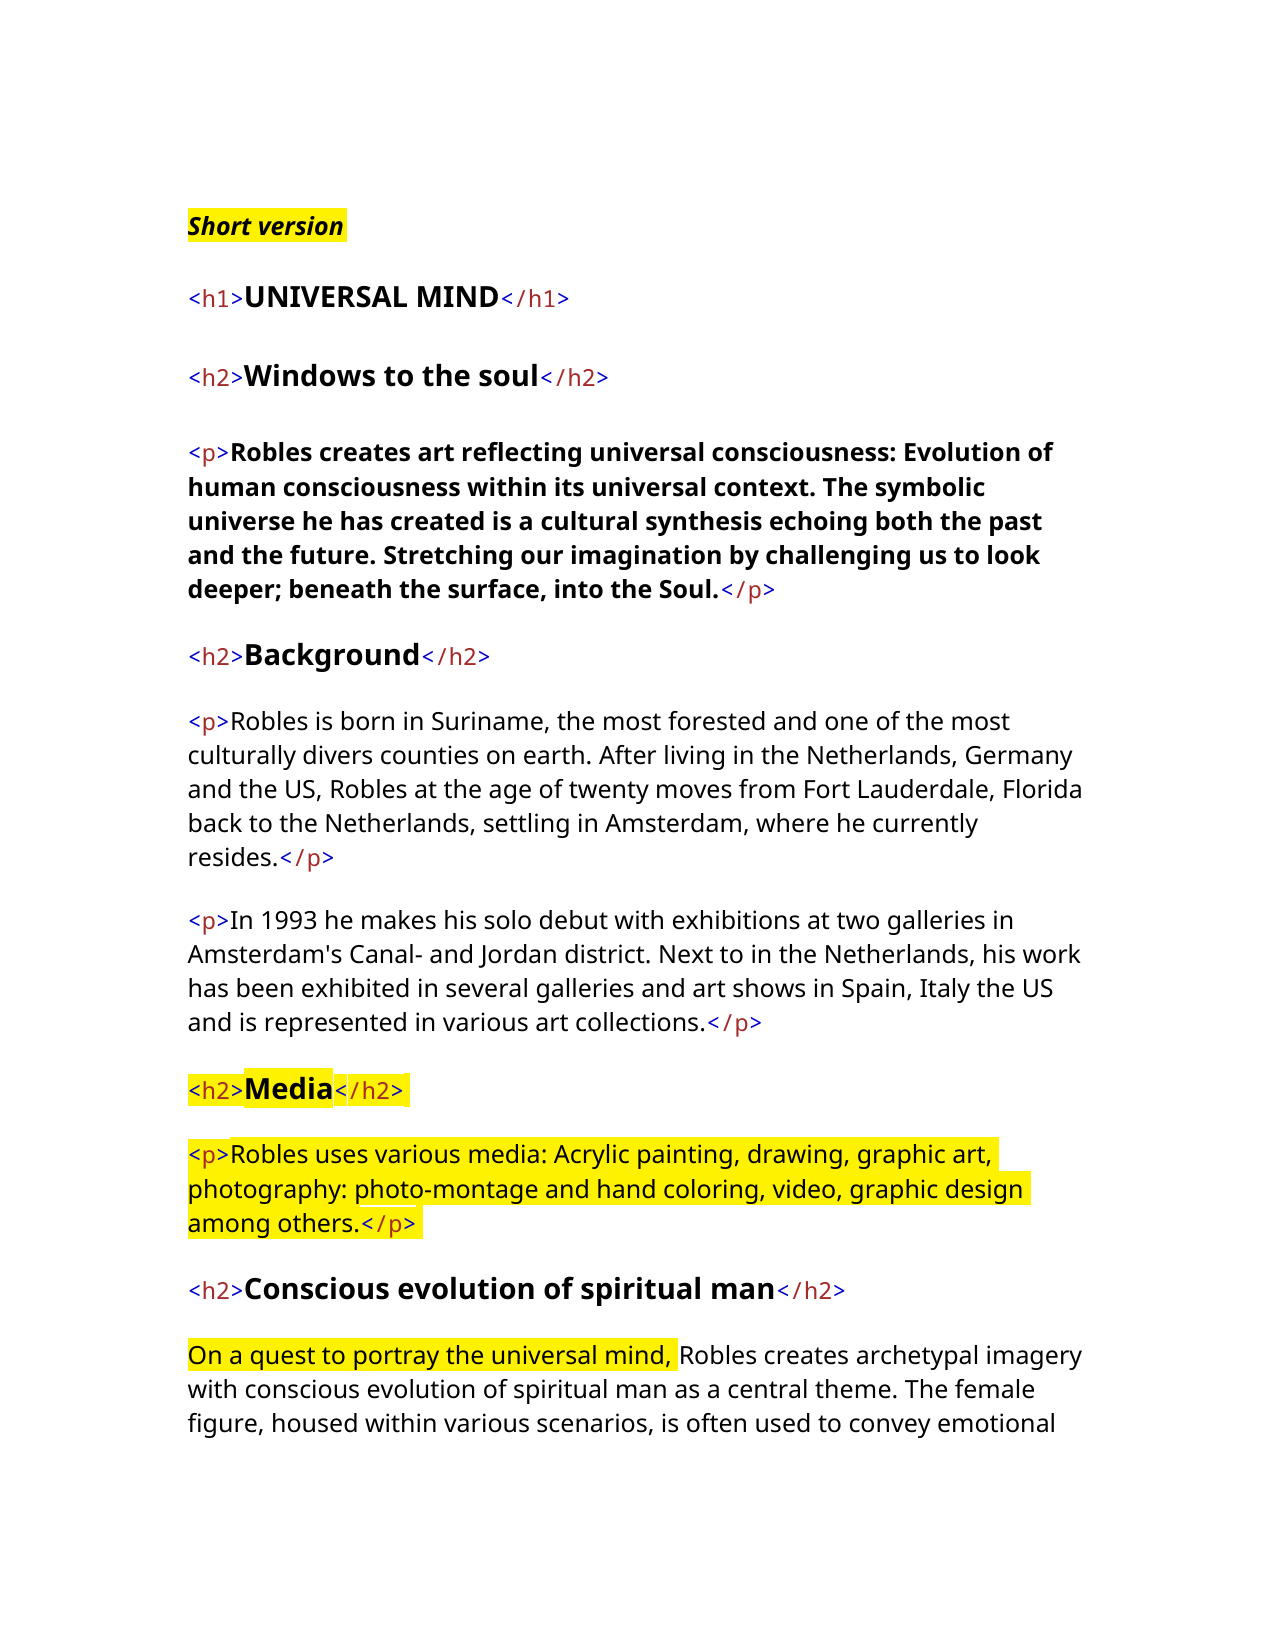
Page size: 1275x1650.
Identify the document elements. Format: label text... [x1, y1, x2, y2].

text <h2>Conscious evolution of spiritual man</h2> [187, 1268, 1087, 1308]
text <p>Robles creates art reflecting universal consciousness: Evolution of human consciousness within its universal context. The symbolic universe he has created is a cultural synthesis echoing both the past and the future. Stretching our imagination by challenging us to look deeper; beneath the surface, into the Soul.</p> [187, 435, 1087, 605]
text <p>Robles uses various media: Acrylic painting, drawing, graphic art, photography: photo-montage and hand coloring, video, graphic design among others.</p> [187, 1137, 1087, 1239]
text On a quest to portray the universal mind, Robles creates archetypal imagery with conscious evolution of spiritual man as a central theme. The female figure, housed within various scenarios, is often used to convey emotional [187, 1337, 1087, 1439]
text <h2>Background</h2> [187, 634, 1087, 674]
text <h1>UNIVERSAL MIND</h1> [187, 276, 1087, 316]
text <p>Robles is born in Suriname, the most forested and one of the most culturally divers counties on earth. After living in the Netherlands, Germany and the US, Robles at the age of twenty moves from Fort Lauderdale, Florida back to the Netherlands, settling in Amsterdam, where he currently resides.</p> [187, 703, 1087, 874]
text <h2>Media</h2> [187, 1068, 1087, 1108]
text <p>In 1993 he makes his solo debut with exhibitions at two galleries in Amsterdam's Canal- and Jordan district. Next to in the Netherlands, his work has been exhibited in several galleries and art shows in Spain, Italy the US and is represented in various art collections.</p> [187, 903, 1087, 1039]
text Short version [187, 208, 1087, 242]
text <h2>Windows to the soul</h2> [187, 356, 1087, 395]
